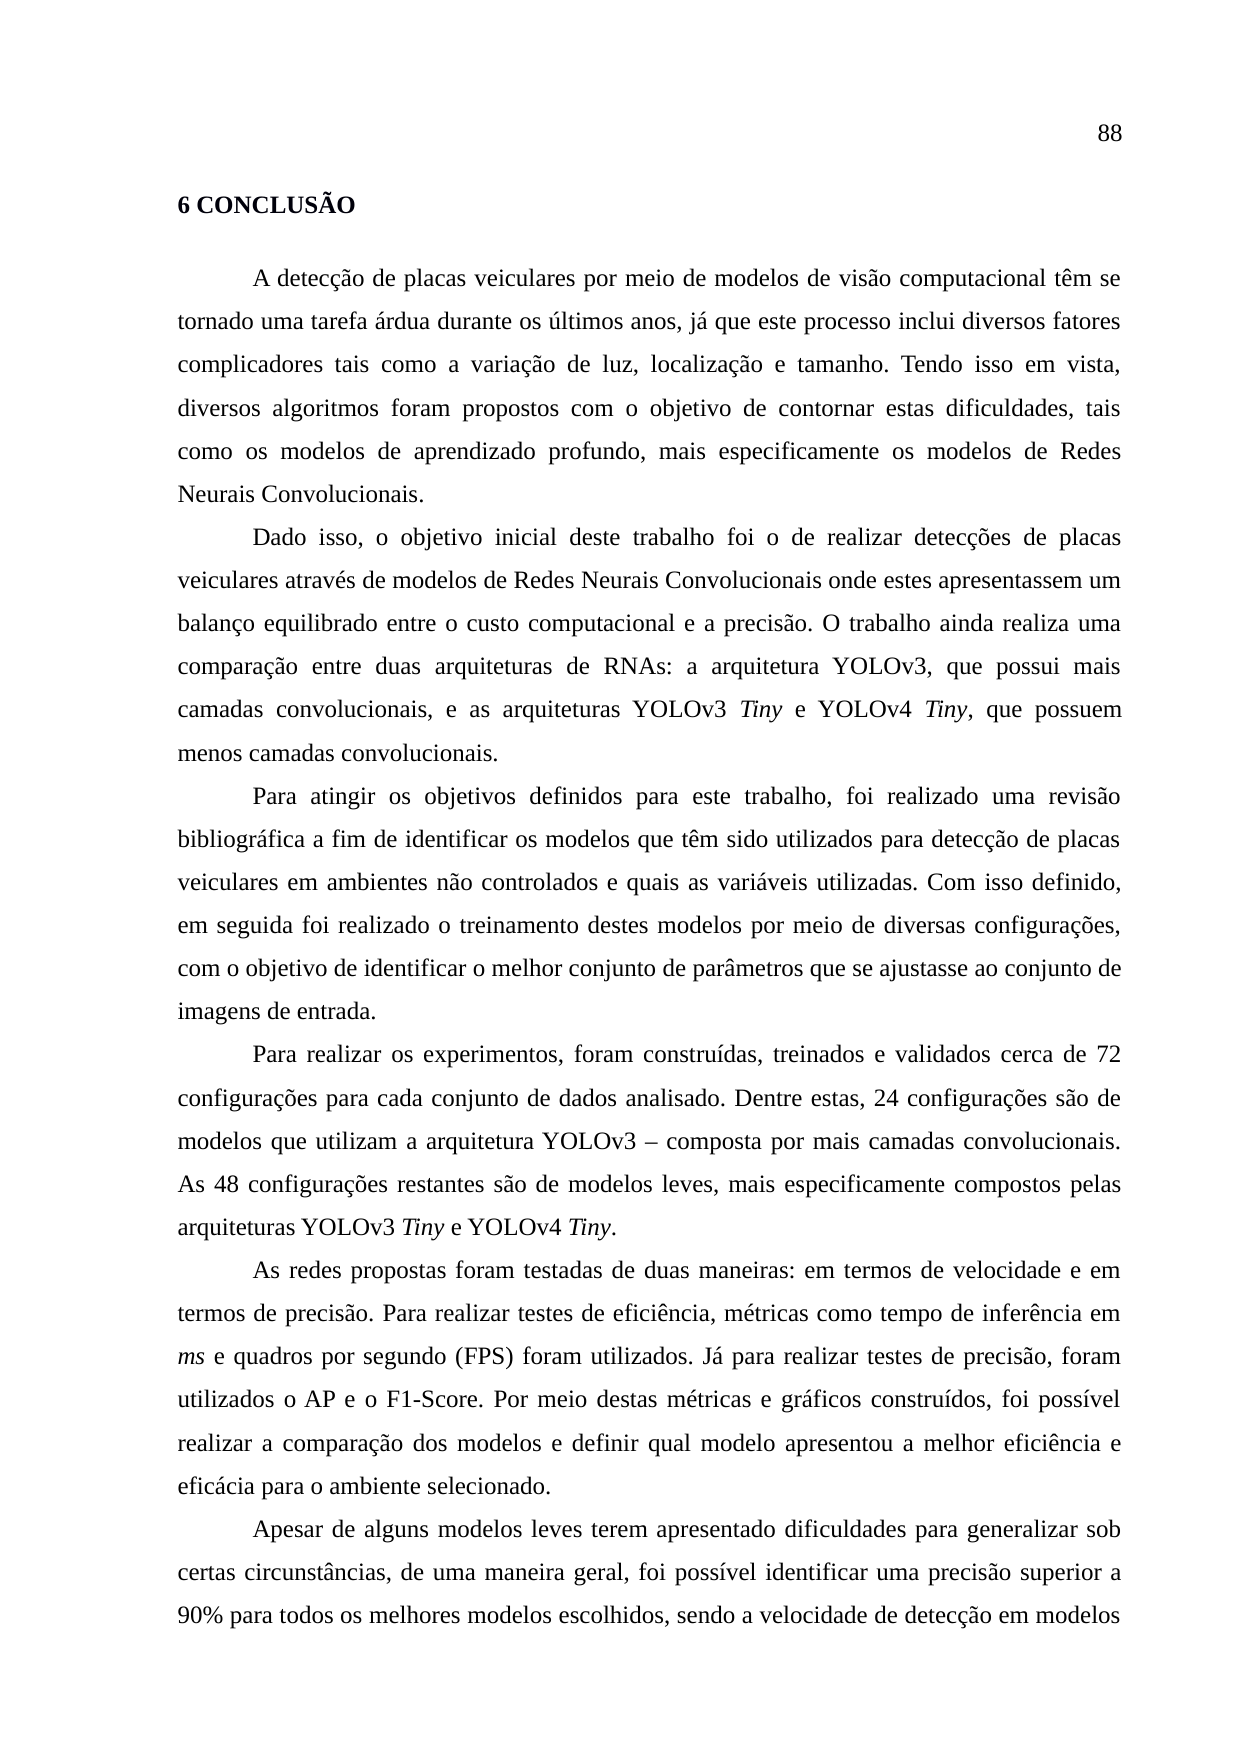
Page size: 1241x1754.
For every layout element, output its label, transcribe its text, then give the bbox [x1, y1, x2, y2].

text A detecção de placas veiculares por meio de modelos de visão computacional têm se tornado uma tarefa árdua durante os últimos anos, já que este processo inclui diversos fatores complicadores tais como a variação de luz, localização e tamanho. Tendo isso em vista, diversos algoritmos foram propostos com o objetivo de contornar estas dificuldades, tais como os modelos de aprendizado profundo, mais especificamente os modelos de Redes Neurais Convolucionais. [177, 263, 1122, 508]
text As redes propostas foram testadas de duas maneiras: em termos de velocidade e em termos de precisão. Para realizar testes de eficiência, métricas como tempo de inferência em ms e quadros por segundo (FPS) foram utilizados. Já para realizar testes de precisão, foram utilizados o AP e o F1-Score. Por meio destas métricas e gráficos construídos, foi possível realizar a comparação dos modelos e definir qual modelo apresentou a melhor eficiência e eficácia para o ambiente selecionado. [177, 1255, 1122, 1499]
text Apesar de alguns modelos leves terem apresentado dificuldades para generalizar sob certas circunstâncias, de uma maneira geral, foi possível identificar uma precisão superior a 90% para todos os melhores modelos escolhidos, sendo a velocidade de detecção em modelos [177, 1514, 1122, 1629]
text Para realizar os experimentos, foram construídas, treinados e validados cerca de 72 configurações para cada conjunto de dados analisado. Dentre estas, 24 configurações são de modelos que utilizam a arquitetura YOLOv3 – composta por mais camadas convolucionais. As 48 configurações restantes são de modelos leves, mais especificamente compostos pelas arquiteturas YOLOv3 Tiny e YOLOv4 Tiny. [177, 1039, 1122, 1241]
subtitle CONCLUSÃO [177, 191, 1122, 219]
text Para atingir os objetivos definidos para este trabalho, foi realizado uma revisão bibliográfica a fim de identificar os modelos que têm sido utilizados para detecção de placas veiculares em ambientes não controlados e quais as variáveis utilizadas. Com isso definido, em seguida foi realizado o treinamento destes modelos por meio de diversas configurações, com o objetivo de identificar o melhor conjunto de parâmetros que se ajustasse ao conjunto de imagens de entrada. [177, 781, 1122, 1025]
text Dado isso, o objetivo inicial deste trabalho foi o de realizar detecções de placas veiculares através de modelos de Redes Neurais Convolucionais onde estes apresentassem um balanço equilibrado entre o custo computacional e a precisão. O trabalho ainda realiza uma comparação entre duas arquiteturas de RNAs: a arquitetura YOLOv3, que possui mais camadas convolucionais, e as arquiteturas YOLOv3 Tiny e YOLOv4 Tiny, que possuem menos camadas convolucionais. [177, 522, 1122, 766]
